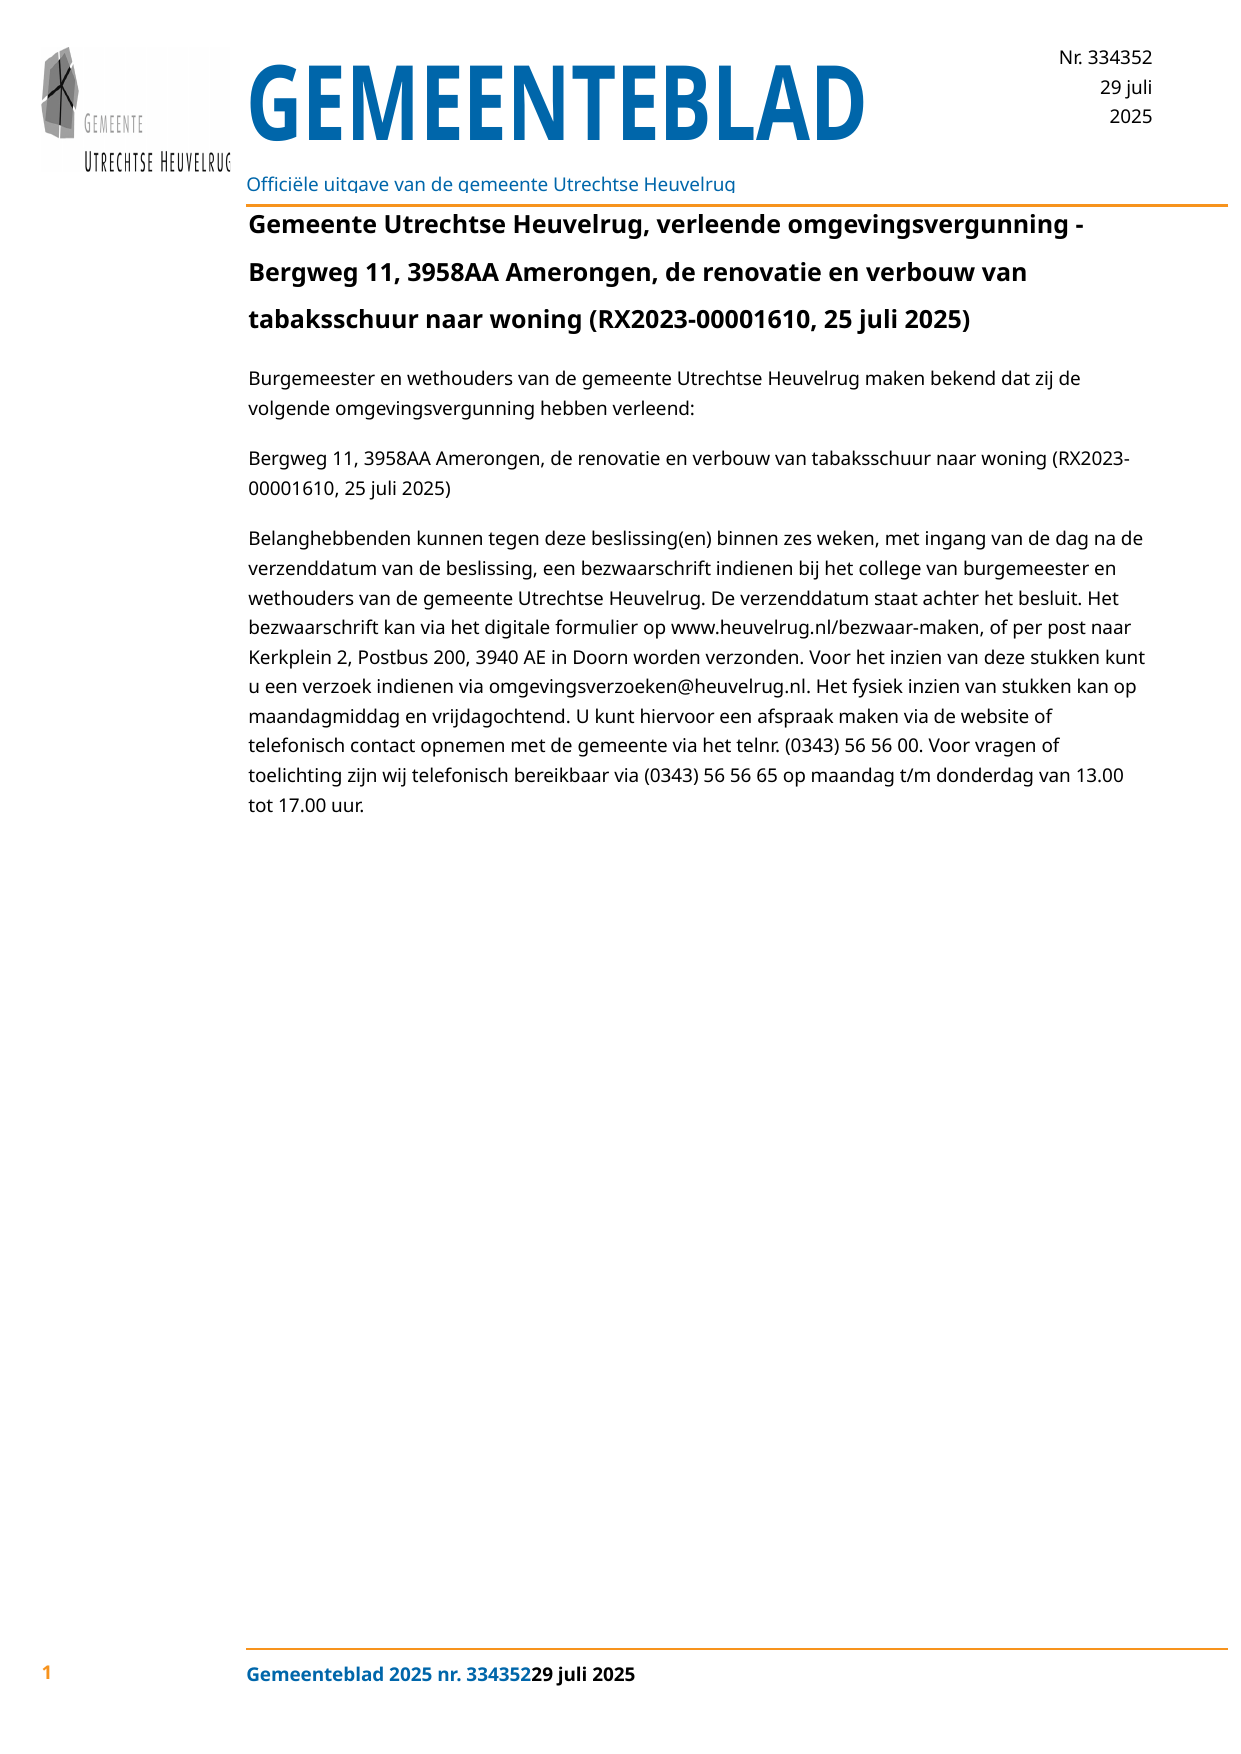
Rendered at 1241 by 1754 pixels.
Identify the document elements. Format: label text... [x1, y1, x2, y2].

text Bergweg 11, 3958AA Amerongen, de renovatie en verbouw van tabaksschuur naar woning (RX2023-00001610, 25 juli 2025) [248, 446, 1152, 501]
text Burgemeester en wethouders van de gemeente Utrechtse Heuvelrug maken bekend dat zij de volgende omgevingsvergunning hebben verleend: [248, 366, 1152, 421]
text Gemeente Utrechtse Heuvelrug, verleende omgevingsvergunning - Bergweg 11, 3958AA Amerongen, de renovatie en verbouw van tabaksschuur naar woning (RX2023-00001610, 25 juli 2025) [248, 207, 1152, 336]
picture [41, 47, 231, 172]
text Belanghebbenden kunnen tegen deze beslissing(en) binnen zes weken, met ingang van de dag na de verzenddatum van de beslissing, een bezwaarschrift indienen bij het college van burgemeester en wethouders van de gemeente Utrechtse Heuvelrug. De verzenddatum staat achter het besluit. Het bezwaarschrift kan via het digitale formulier op www.heuvelrug.nl/bezwaar-maken, of per post naar Kerkplein 2, Postbus 200, 3940 AE in Doorn worden verzonden. Voor het inzien van deze stukken kunt u een verzoek indienen via omgevingsverzoeken@heuvelrug.nl. Het fysiek inzien van stukken kan op maandagmiddag en vrijdagochtend. U kunt hiervoor een afspraak maken via de website of telefonisch contact opnemen met de gemeente via het telnr. (0343) 56 56 00. Voor vragen of toelichting zijn wij telefonisch bereikbaar via (0343) 56 56 65 op maandag t/m donderdag van 13.00 tot 17.00 uur. [248, 526, 1152, 817]
